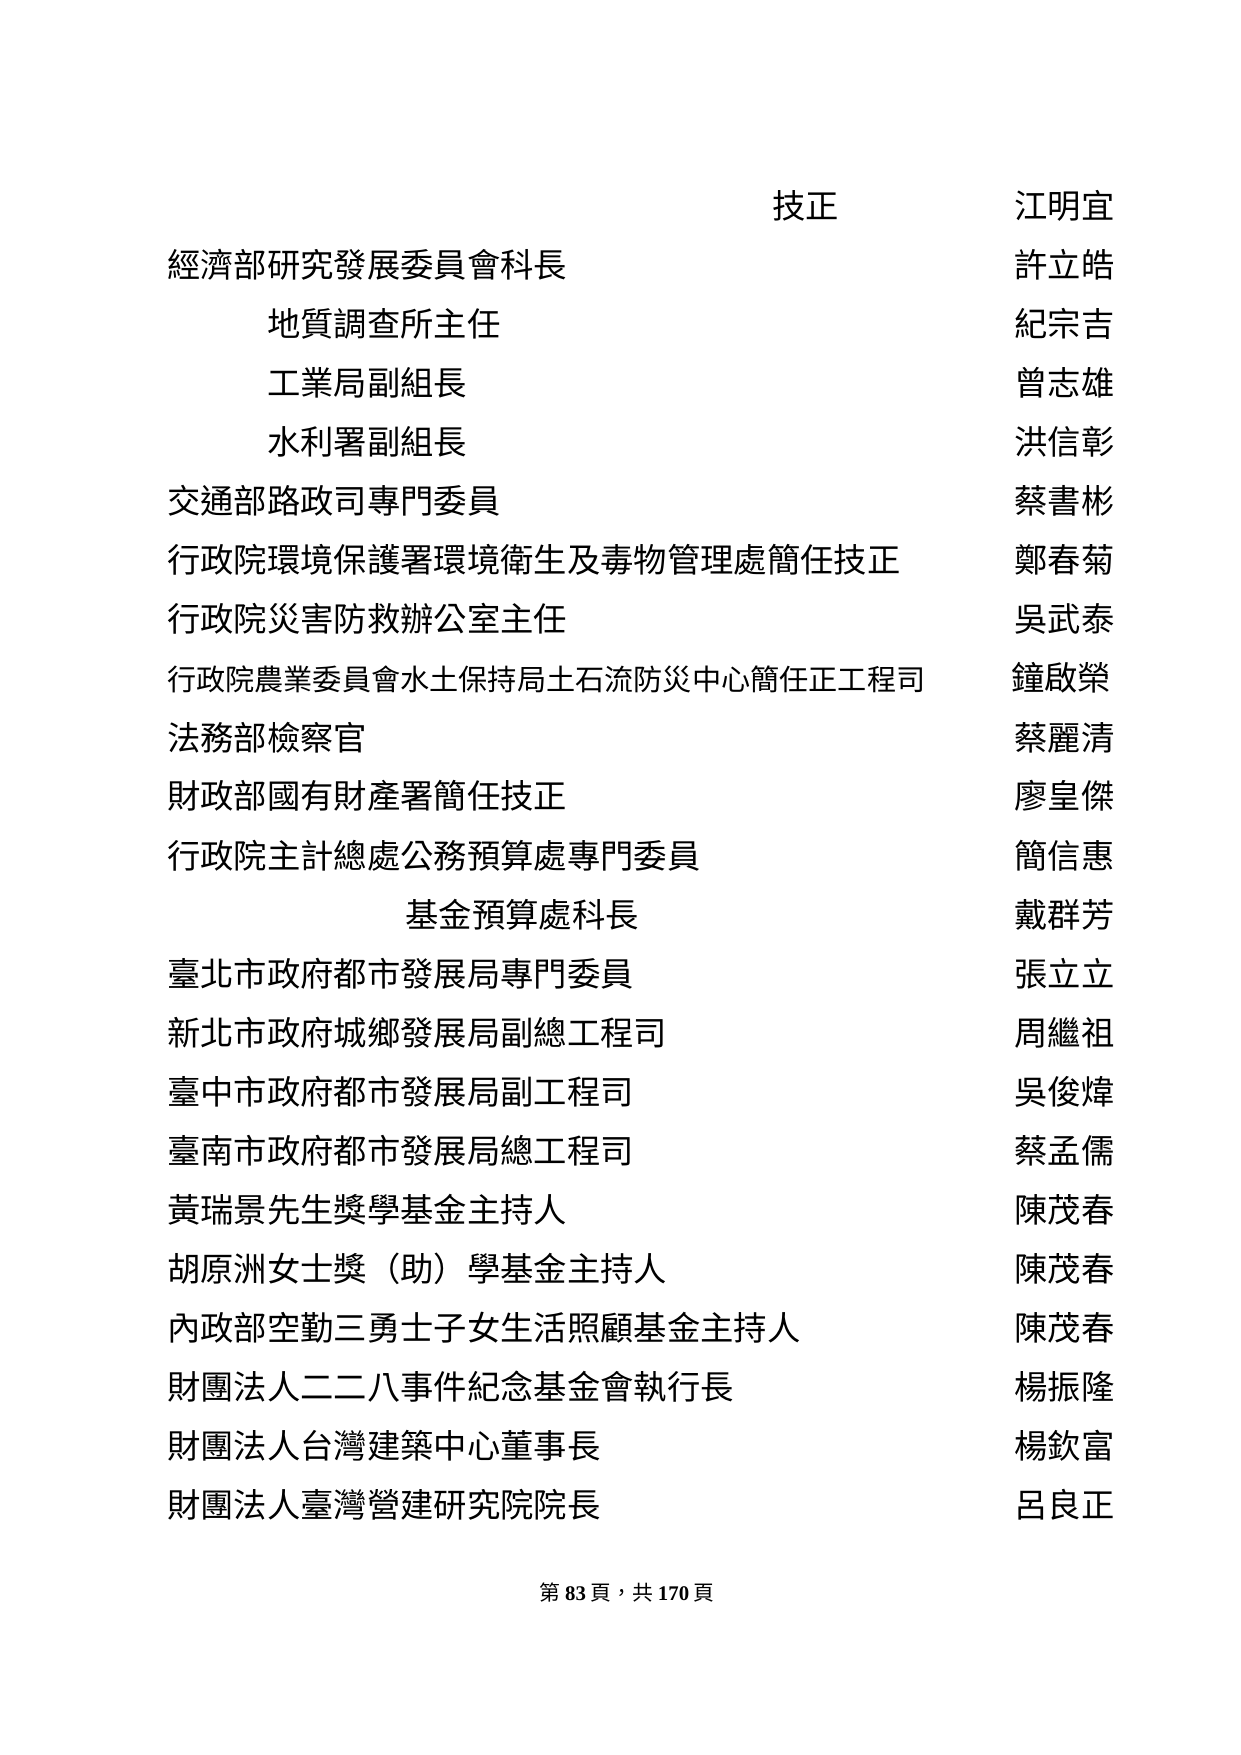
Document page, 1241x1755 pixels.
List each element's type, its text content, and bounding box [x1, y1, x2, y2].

table_cell 內政部空勤三勇士子女生活照顧基金主持人 [117, 1297, 916, 1356]
table_cell 臺南市政府都市發展局總工程司 [117, 1120, 916, 1178]
table_cell 簡信惠 [964, 824, 1132, 883]
table_cell 行政院災害防救辦公室主任 [117, 588, 916, 647]
table_cell [1133, 1238, 1137, 1297]
table_cell [920, 647, 968, 706]
table_cell 江明宜 [964, 175, 1132, 233]
table_cell [916, 1120, 964, 1178]
table_cell [1133, 175, 1137, 233]
table_cell [1133, 824, 1137, 883]
table_cell [916, 1238, 964, 1297]
table_cell 呂良正 [964, 1474, 1132, 1533]
table_cell [916, 1001, 964, 1060]
table_cell [916, 470, 964, 529]
table_cell 臺北市政府都市發展局專門委員 [117, 942, 916, 1001]
table_cell 蔡麗清 [964, 706, 1132, 765]
table_cell 交通部路政司專門委員 [117, 470, 916, 529]
table_cell [1133, 1356, 1137, 1415]
table_cell [1133, 529, 1137, 588]
table_cell 吳武泰 [964, 588, 1132, 647]
table_cell [916, 1297, 964, 1356]
table_cell 許立皓 [964, 234, 1132, 293]
table_cell 蔡孟儒 [964, 1120, 1132, 1178]
table_cell [916, 765, 964, 824]
table_cell 水利署副組長 [117, 411, 916, 470]
table_cell [1133, 883, 1137, 942]
table_cell [916, 942, 964, 1001]
table_cell 吳俊煒 [964, 1060, 1132, 1119]
table_cell [1133, 1001, 1137, 1060]
table_cell 財團法人臺灣營建研究院院長 [117, 1474, 916, 1533]
table_cell [916, 1060, 964, 1119]
table_cell [916, 529, 964, 588]
table_cell 胡原洲女士獎（助）學基金主持人 [117, 1238, 916, 1297]
table_cell 洪信彰 [964, 411, 1132, 470]
table_cell [916, 175, 964, 233]
table_cell [1133, 1297, 1137, 1356]
table_cell 曾志雄 [964, 352, 1132, 411]
table_cell [1133, 1060, 1137, 1119]
table_cell 新北市政府城鄉發展局副總工程司 [117, 1001, 916, 1060]
table_cell 楊振隆 [964, 1356, 1132, 1415]
table_cell 紀宗吉 [964, 293, 1132, 352]
table_cell [1133, 942, 1137, 1001]
table_cell 地質調查所主任 [117, 293, 916, 352]
table_cell 陳茂春 [964, 1297, 1132, 1356]
table_cell 陳茂春 [964, 1179, 1132, 1238]
table_cell 技正 [117, 175, 916, 233]
table_cell [916, 1356, 964, 1415]
table_cell [916, 1179, 964, 1238]
table_cell 法務部檢察官 [117, 706, 916, 765]
table_cell 張立立 [964, 942, 1132, 1001]
table_cell 財團法人二二八事件紀念基金會執行長 [117, 1356, 916, 1415]
table_cell [1133, 234, 1137, 293]
table_cell 行政院環境保護署環境衛生及毒物管理處簡任技正 [117, 529, 916, 588]
table_cell 戴群芳 [964, 883, 1132, 942]
table_cell [916, 588, 964, 647]
table_cell [1133, 1415, 1137, 1474]
table_cell 財政部國有財產署簡任技正 [117, 765, 916, 824]
table_cell 周繼祖 [964, 1001, 1132, 1060]
table_cell [916, 352, 964, 411]
table_cell [916, 293, 964, 352]
table_cell [1133, 765, 1137, 824]
table_cell 工業局副組長 [117, 352, 916, 411]
table_cell 行政院主計總處公務預算處專門委員 [117, 824, 916, 883]
table_cell [1133, 1179, 1137, 1238]
table_cell [916, 824, 964, 883]
table_cell [1133, 1474, 1137, 1533]
table_cell [916, 1474, 964, 1533]
table_cell 財團法人台灣建築中心董事長 [117, 1415, 916, 1474]
table_cell 基金預算處科長 [117, 883, 916, 942]
table_cell [916, 883, 964, 942]
table_cell 陳茂春 [964, 1238, 1132, 1297]
table_cell [1133, 588, 1137, 647]
table_cell 廖皇傑 [964, 765, 1132, 824]
table_cell [1133, 293, 1137, 352]
table_cell [1133, 411, 1137, 470]
table_cell 經濟部研究發展委員會科長 [117, 234, 916, 293]
table_cell [916, 1415, 964, 1474]
table_cell [1133, 470, 1137, 529]
table_cell [916, 706, 964, 765]
table_cell 鄭春菊 [964, 529, 1132, 588]
table_cell [916, 411, 964, 470]
table_cell 鐘啟榮 [969, 647, 1137, 706]
table_cell 臺中市政府都市發展局副工程司 [117, 1060, 916, 1119]
table_cell 楊欽富 [964, 1415, 1132, 1474]
table_cell [1133, 706, 1137, 765]
table_cell 蔡書彬 [964, 470, 1132, 529]
table_cell [1133, 1120, 1137, 1178]
table_cell [1133, 352, 1137, 411]
table_cell 行政院農業委員會水土保持局土石流防災中心簡任正工程司 [117, 647, 920, 706]
table_cell 黃瑞景先生獎學基金主持人 [117, 1179, 916, 1238]
table_cell [916, 234, 964, 293]
